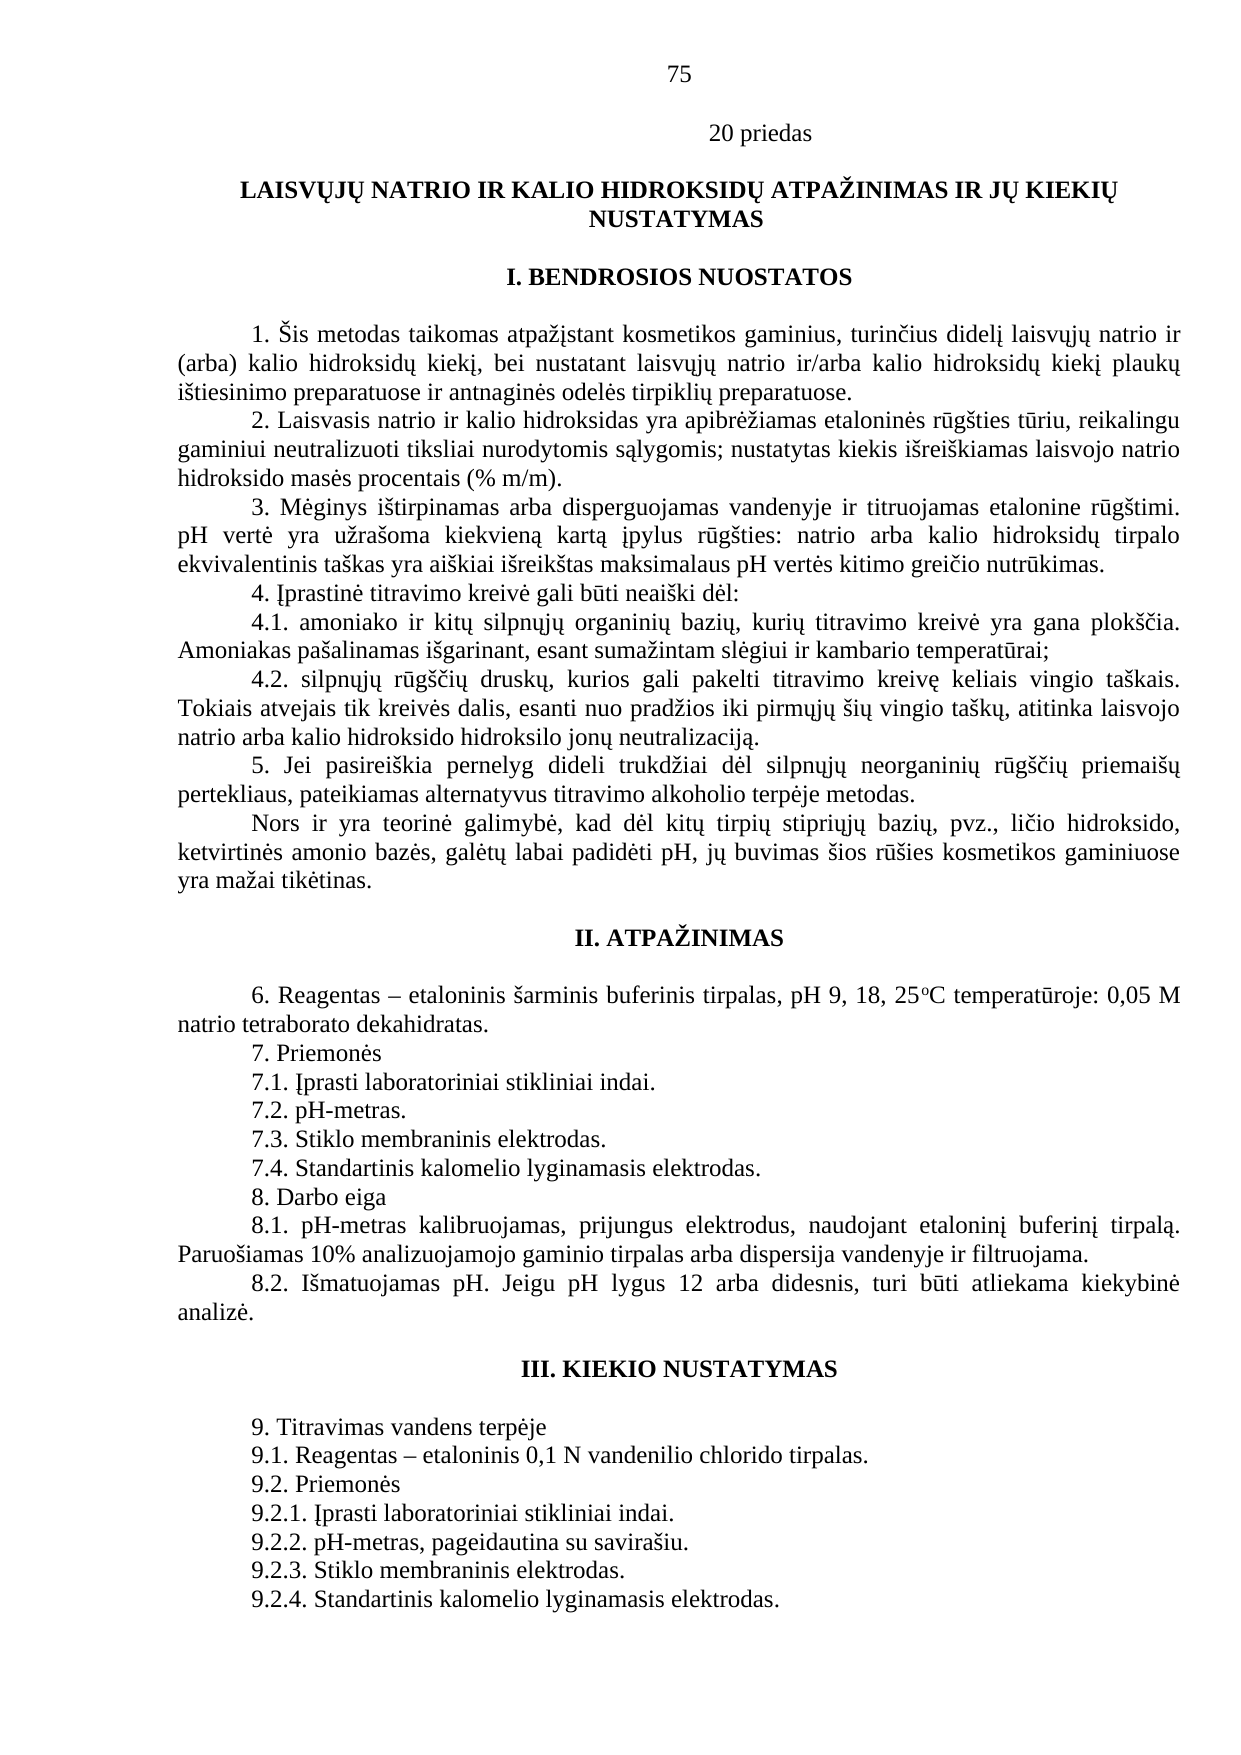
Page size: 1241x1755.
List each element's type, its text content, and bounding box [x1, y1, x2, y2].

text 7.2. pH-metras. [177, 1096, 1181, 1124]
text 7.1. Įprasti laboratoriniai stikliniai indai. [177, 1067, 1181, 1096]
text 4.2. silpnųjų rūgščių druskų, kurios gali pakelti titravimo kreivę keliais vingio taškais. Tokiais atvejais tik kreivės dalis, esanti nuo pradžios iki pirmųjų šių vingio taškų, atitinka laisvojo natrio arba kalio hidroksido hidroksilo jonų neutralizaciją. [177, 664, 1181, 751]
text Nors ir yra teorinė galimybė, kad dėl kitų tirpių stipriųjų bazių, pvz., ličio hidroksido, ketvirtinės amonio bazės, galėtų labai padidėti pH, jų buvimas šios rūšies kosmetikos gaminiuose yra mažai tikėtinas. [177, 808, 1181, 894]
text 9. Titravimas vandens terpėje [177, 1412, 1181, 1441]
text 8.2. Išmatuojamas pH. Jeigu pH lygus 12 arba didesnis, turi būti atliekama kiekybinė analizė. [177, 1268, 1181, 1326]
text 20 priedas [177, 118, 1181, 147]
text 2. Laisvasis natrio ir kalio hidroksidas yra apibrėžiamas etaloninės rūgšties tūriu, reikalingu gaminiui neutralizuoti tiksliai nurodytomis sąlygomis; nustatytas kiekis išreiškiamas laisvojo natrio hidroksido masės procentais (% m/m). [177, 406, 1181, 492]
text 1. Šis metodas taikomas atpažįstant kosmetikos gaminius, turinčius didelį laisvųjų natrio ir (arba) kalio hidroksidų kiekį, bei nustatant laisvųjų natrio ir/arba kalio hidroksidų kiekį plaukų ištiesinimo preparatuose ir antnaginės odelės tirpiklių preparatuose. [177, 319, 1181, 406]
text 8. Darbo eiga [177, 1182, 1181, 1211]
text 4.1. amoniako ir kitų silpnųjų organinių bazių, kurių titravimo kreivė yra gana plokščia. Amoniakas pašalinamas išgarinant, esant sumažintam slėgiui ir kambario temperatūrai; [177, 607, 1181, 664]
text 9.1. Reagentas – etaloninis 0,1 N vandenilio chlorido tirpalas. [177, 1441, 1181, 1469]
text 7. Priemonės [177, 1038, 1181, 1067]
text 7.4. Standartinis kalomelio lyginamasis elektrodas. [177, 1153, 1181, 1182]
text 9.2. Priemonės [177, 1469, 1181, 1498]
text LAISVŲJŲ NATRIO IR KALIO HIDROKSIDŲ ATPAŽINIMAS IR JŲ KIEKIŲ NUSTATYMAS [177, 176, 1181, 233]
text III. KIEKIO NUSTATYMAS [177, 1354, 1181, 1383]
text 6. Reagentas – etaloninis šarminis buferinis tirpalas, pH 9, 18, 25oC temperatūroje: 0,05 M natrio tetraborato dekahidratas. [177, 981, 1181, 1038]
text 8.1. pH-metras kalibruojamas, prijungus elektrodus, naudojant etaloninį buferinį tirpalą. Paruošiamas 10% analizuojamojo gaminio tirpalas arba dispersija vandenyje ir filtruojama. [177, 1211, 1181, 1268]
text 5. Jei pasireiškia pernelyg dideli trukdžiai dėl silpnųjų neorganinių rūgščių priemaišų pertekliaus, pateikiamas alternatyvus titravimo alkoholio terpėje metodas. [177, 751, 1181, 808]
text I. bendrosios nuostatos [177, 262, 1181, 291]
text 7.3. Stiklo membraninis elektrodas. [177, 1124, 1181, 1153]
text 9.2.4. Standartinis kalomelio lyginamasis elektrodas. [177, 1584, 1181, 1613]
text 9.2.2. pH-metras, pageidautina su savirašiu. [177, 1527, 1181, 1556]
text 9.2.3. Stiklo membraninis elektrodas. [177, 1556, 1181, 1584]
text 3. Mėginys ištirpinamas arba disperguojamas vandenyje ir titruojamas etalonine rūgštimi. pH vertė yra užrašoma kiekvieną kartą įpylus rūgšties: natrio arba kalio hidroksidų tirpalo ekvivalentinis taškas yra aiškiai išreikštas maksimalaus pH vertės kitimo greičio nutrūkimas. [177, 492, 1181, 578]
text 9.2.1. Įprasti laboratoriniai stikliniai indai. [177, 1498, 1181, 1527]
text 4. Įprastinė titravimo kreivė gali būti neaiški dėl: [177, 578, 1181, 607]
text II. ATPAŽINIMAS [177, 923, 1181, 952]
